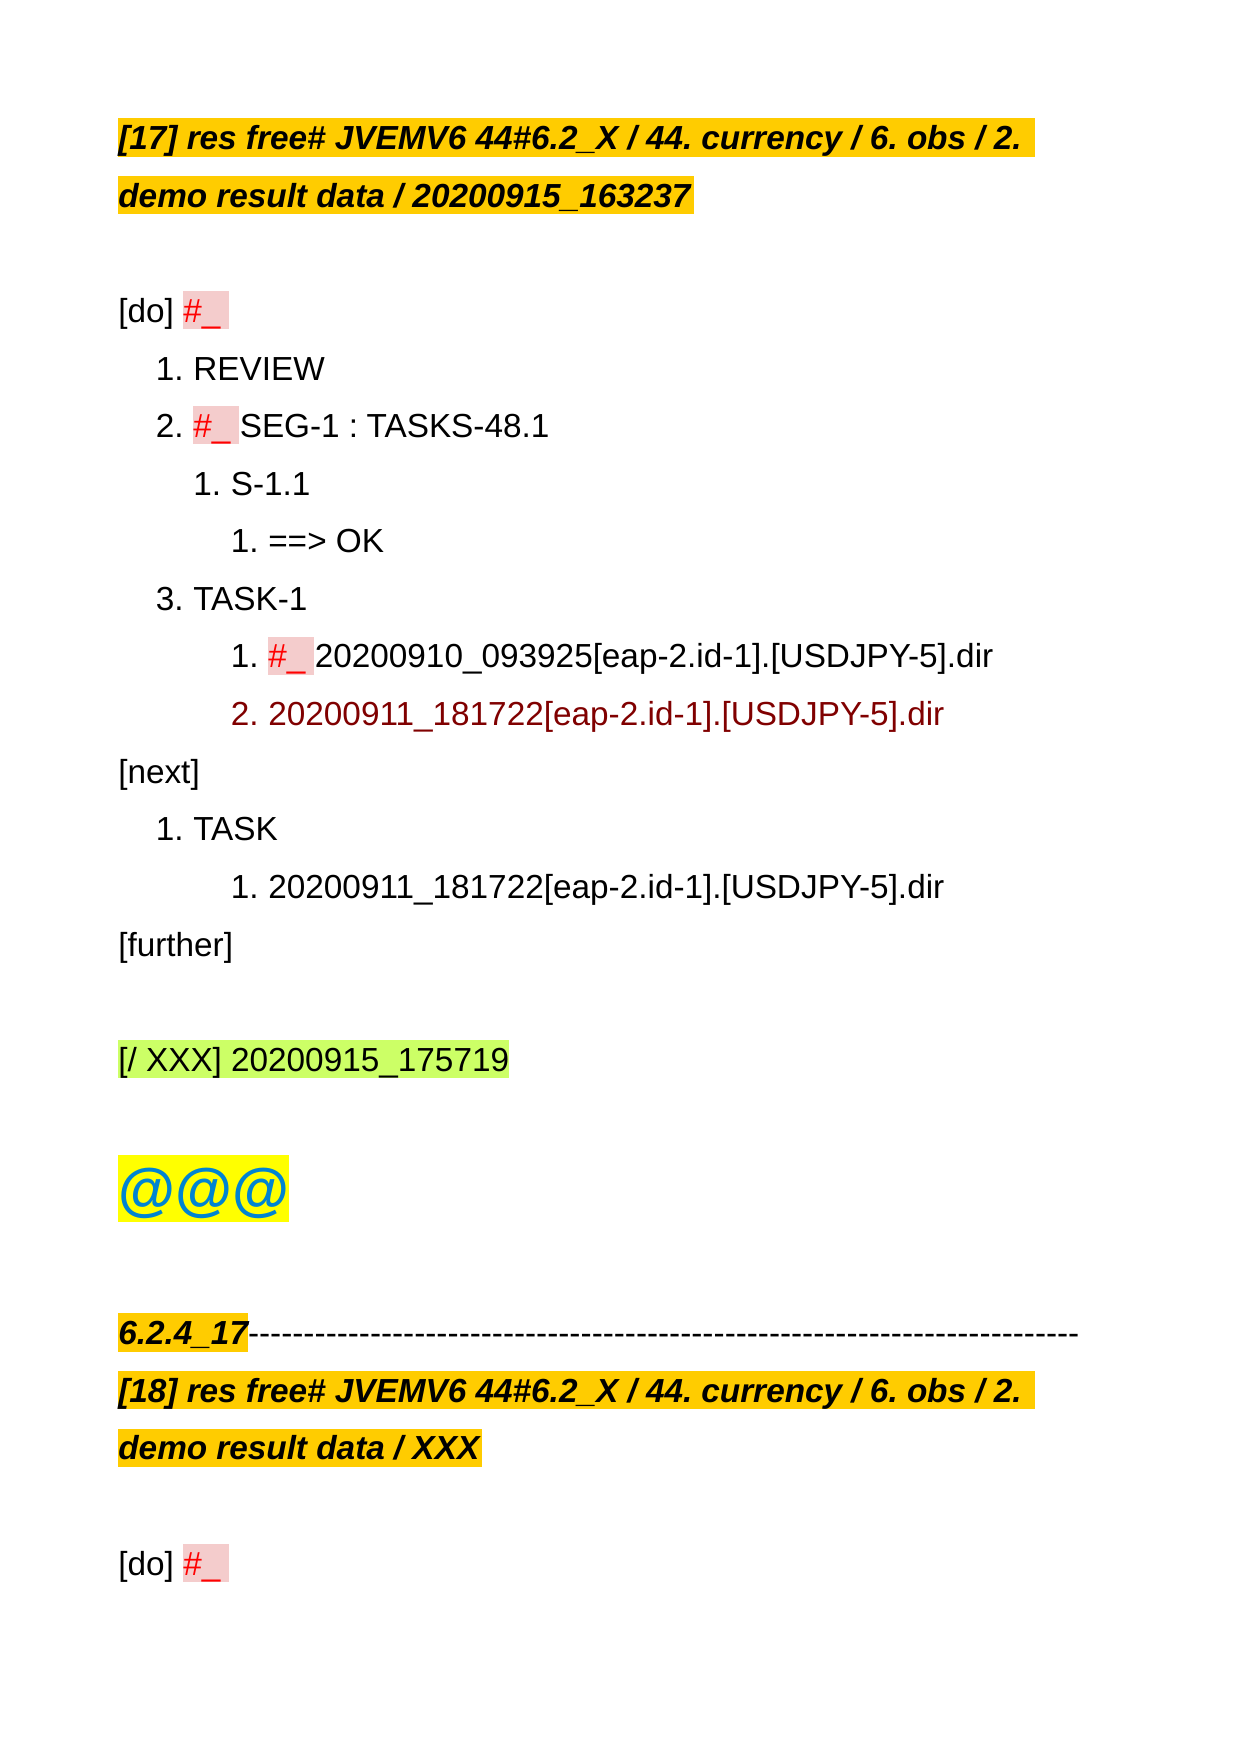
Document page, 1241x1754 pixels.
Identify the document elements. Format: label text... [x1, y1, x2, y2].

text [17] res free# JVEMV6 44#6.2_X / 44. currency / 6. obs / 2. demo result data / 20200915_163237 [118, 118, 1122, 214]
text [/ XXX] 20200915_175719 [118, 982, 1122, 1078]
text [18] res free# JVEMV6 44#6.2_X / 44. currency / 6. obs / 2. demo result data / XXX [118, 1371, 1122, 1467]
text [do] #_ [118, 291, 1122, 329]
text [further] [118, 924, 1122, 963]
text @@@ [118, 1155, 1122, 1222]
text 6.2.4_17--------------------------------------------------------------------------- [118, 1313, 1122, 1352]
list TASK [156, 809, 1122, 848]
list 20200911_181722[eap-2.id-1].[USDJPY-5].dir [231, 867, 1122, 905]
text [do] #_ [118, 1544, 1122, 1582]
list TASK-1 [156, 579, 1122, 617]
list ==> OK [231, 521, 1122, 560]
list S-1.1 [193, 464, 1122, 502]
list #_ 20200910_093925[eap-2.id-1].[USDJPY-5].dir [231, 637, 1122, 675]
list #_ SEG-1 : TASKS-48.1 [156, 406, 1122, 444]
list REVIEW [156, 348, 1122, 387]
text [next] [118, 752, 1122, 790]
list 20200911_181722[eap-2.id-1].[USDJPY-5].dir [231, 694, 1122, 733]
